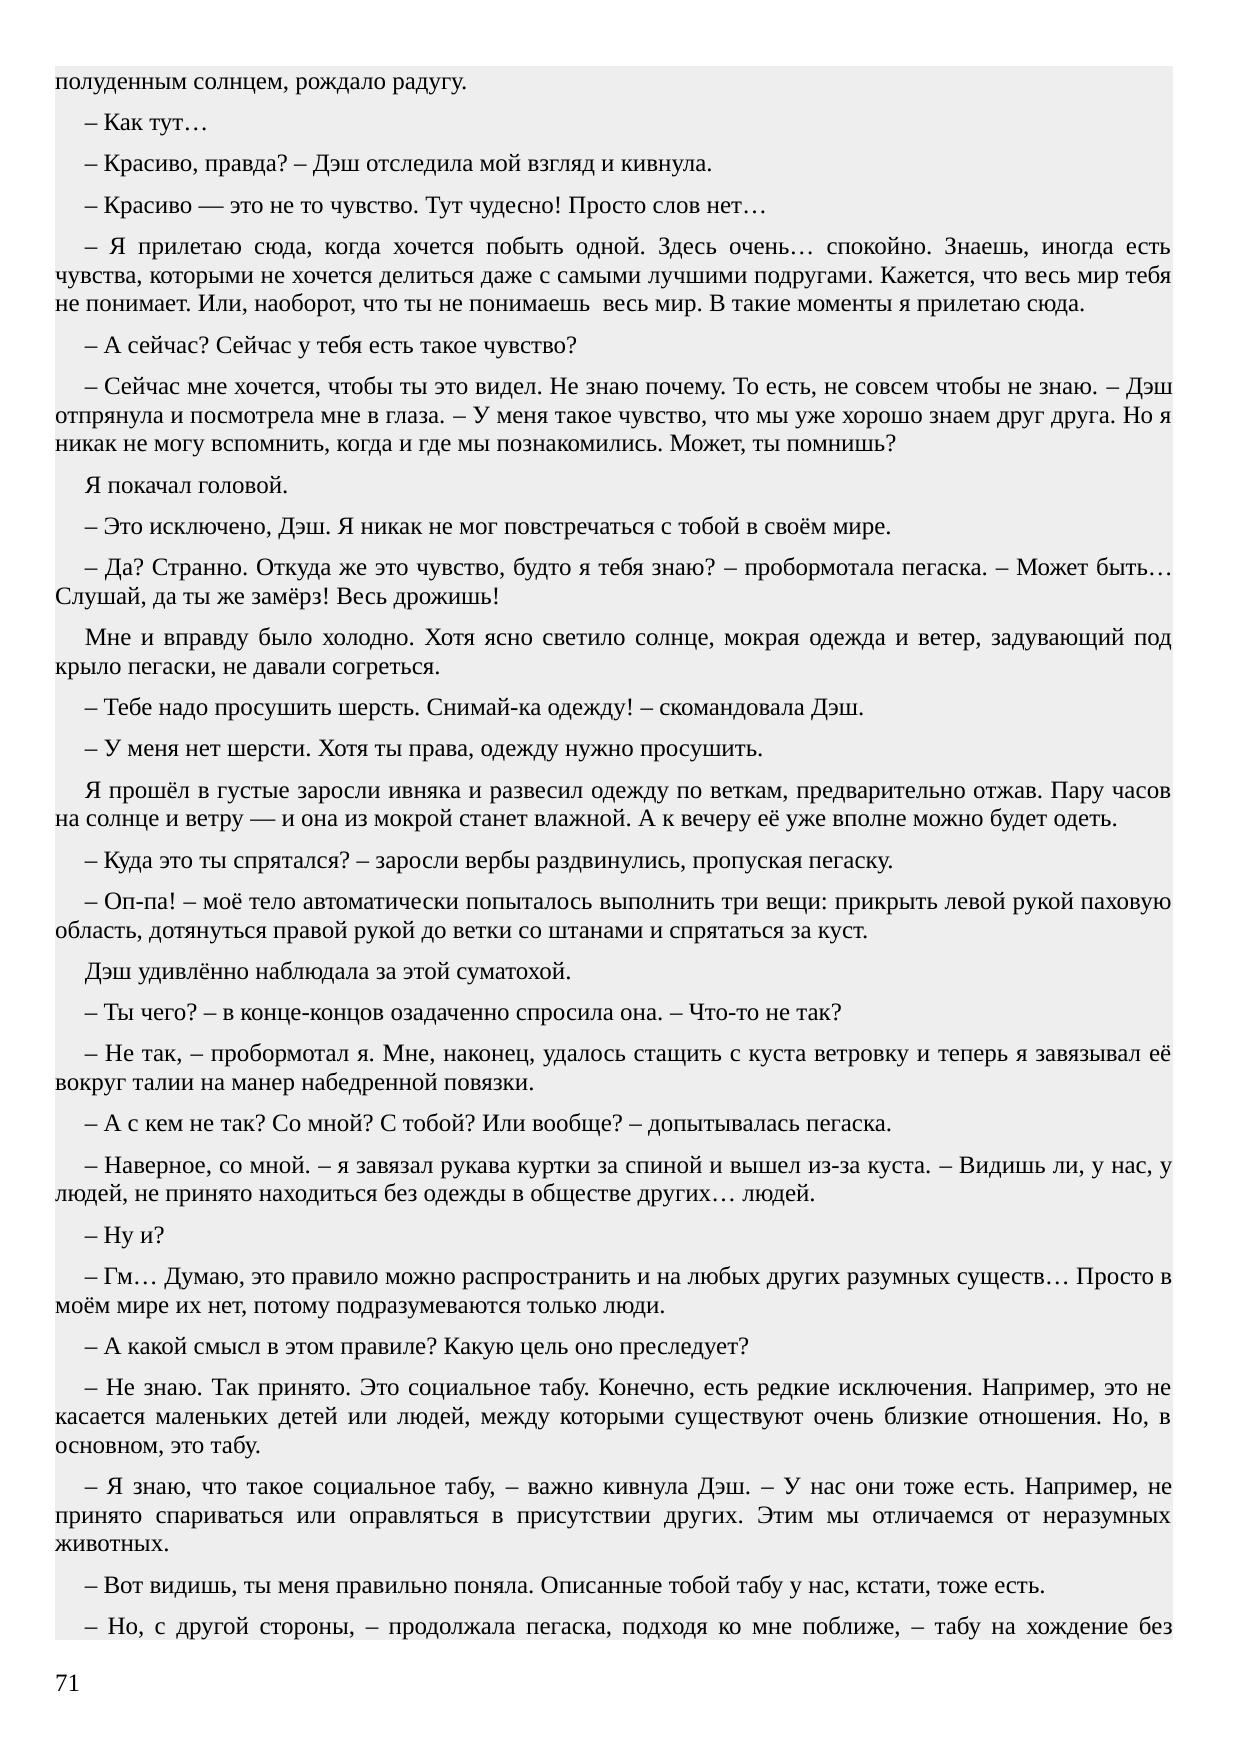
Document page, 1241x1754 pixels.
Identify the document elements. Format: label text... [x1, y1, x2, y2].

text – Вот видишь, ты меня правильно поняла. Описанные тобой табу у нас, кстати, тоже есть. [55, 1570, 1173, 1598]
text – А с кем не так? Со мной? С тобой? Или вообще? – допытывалась пегаска. [55, 1108, 1173, 1137]
text – Я прилетаю сюда, когда хочется побыть одной. Здесь очень… спокойно. Знаешь, иногда есть чувства, которыми не хочется делиться даже с самыми лучшими подругами. Кажется, что весь мир тебя не понимает. Или, наоборот, что ты не понимаешь весь мир. В такие моменты я прилетаю сюда. [55, 231, 1173, 317]
text – Оп-па! – моё тело автоматически попыталось выполнить три вещи: прикрыть левой рукой паховую область, дотянуться правой рукой до ветки со штанами и спрятаться за куст. [55, 886, 1173, 943]
text Я покачал головой. [55, 470, 1173, 498]
text – А сейчас? Сейчас у тебя есть такое чувство? [55, 330, 1173, 358]
text – Ну и? [55, 1220, 1173, 1248]
text Я прошёл в густые заросли ивняка и развесил одежду по веткам, предварительно отжав. Пару часов на солнце и ветру — и она из мокрой станет влажной. А к вечеру её уже вполне можно будет одеть. [55, 775, 1173, 832]
text – Не так, – пробормотал я. Мне, наконец, удалось стащить с куста ветровку и теперь я завязывал её вокруг талии на манер набедренной повязки. [55, 1038, 1173, 1096]
text – Гм… Думаю, это правило можно распространить и на любых других разумных существ… Просто в моём мире их нет, потому подразумеваются только люди. [55, 1261, 1173, 1318]
text – Да? Странно. Откуда же это чувство, будто я тебя знаю? – пробормотала пегаска. – Может быть… Слушай, да ты же замёрз! Весь дрожишь! [55, 552, 1173, 610]
text – Куда это ты спрятался? – заросли вербы раздвинулись, пропуская пегаску. [55, 845, 1173, 873]
text – Ты чего? – в конце-концов озадаченно спросила она. – Что-то не так? [55, 997, 1173, 1026]
text – Наверное, со мной. – я завязал рукава куртки за спиной и вышел из-за куста. – Видишь ли, у нас, у людей, не принято находиться без одежды в обществе других… людей. [55, 1150, 1173, 1207]
text – Сейчас мне хочется, чтобы ты это видел. Не знаю почему. То есть, не совсем чтобы не знаю. – Дэш отпрянула и посмотрела мне в глаза. – У меня такое чувство, что мы уже хорошо знаем друг друга. Но я никак не могу вспомнить, когда и где мы познакомились. Может, ты помнишь? [55, 371, 1173, 457]
text – Как тут… [55, 107, 1173, 136]
text – Красиво — это не то чувство. Тут чудесно! Просто слов нет… [55, 190, 1173, 218]
text – Я знаю, что такое социальное табу, – важно кивнула Дэш. – У нас они тоже есть. Например, не принято спариваться или оправляться в присутствии других. Этим мы отличаемся от неразумных животных. [55, 1471, 1173, 1557]
text Мне и вправду было холодно. Хотя ясно светило солнце, мокрая одежда и ветер, задувающий под крыло пегаски, не давали согреться. [55, 622, 1173, 680]
text Дэш удивлённо наблюдала за этой суматохой. [55, 956, 1173, 985]
text – А какой смысл в этом правиле? Какую цель оно преследует? [55, 1331, 1173, 1360]
text – Это исключено, Дэш. Я никак не мог повстречаться с тобой в своём мире. [55, 511, 1173, 540]
text – Не знаю. Так принято. Это социальное табу. Конечно, есть редкие исключения. Например, это не касается маленьких детей или людей, между которыми существуют очень близкие отношения. Но, в основном, это табу. [55, 1372, 1173, 1458]
text – Красиво, правда? – Дэш отследила мой взгляд и кивнула. [55, 148, 1173, 177]
text – Но, с другой стороны, – продолжала пегаска, подходя ко мне поближе, – табу на хождение без [55, 1611, 1173, 1640]
text – У меня нет шерсти. Хотя ты права, одежду нужно просушить. [55, 733, 1173, 762]
text – Тебе надо просушить шерсть. Снимай-ка одежду! – скомандовала Дэш. [55, 692, 1173, 721]
text полуденным солнцем, рождало радугу. [55, 66, 1173, 95]
